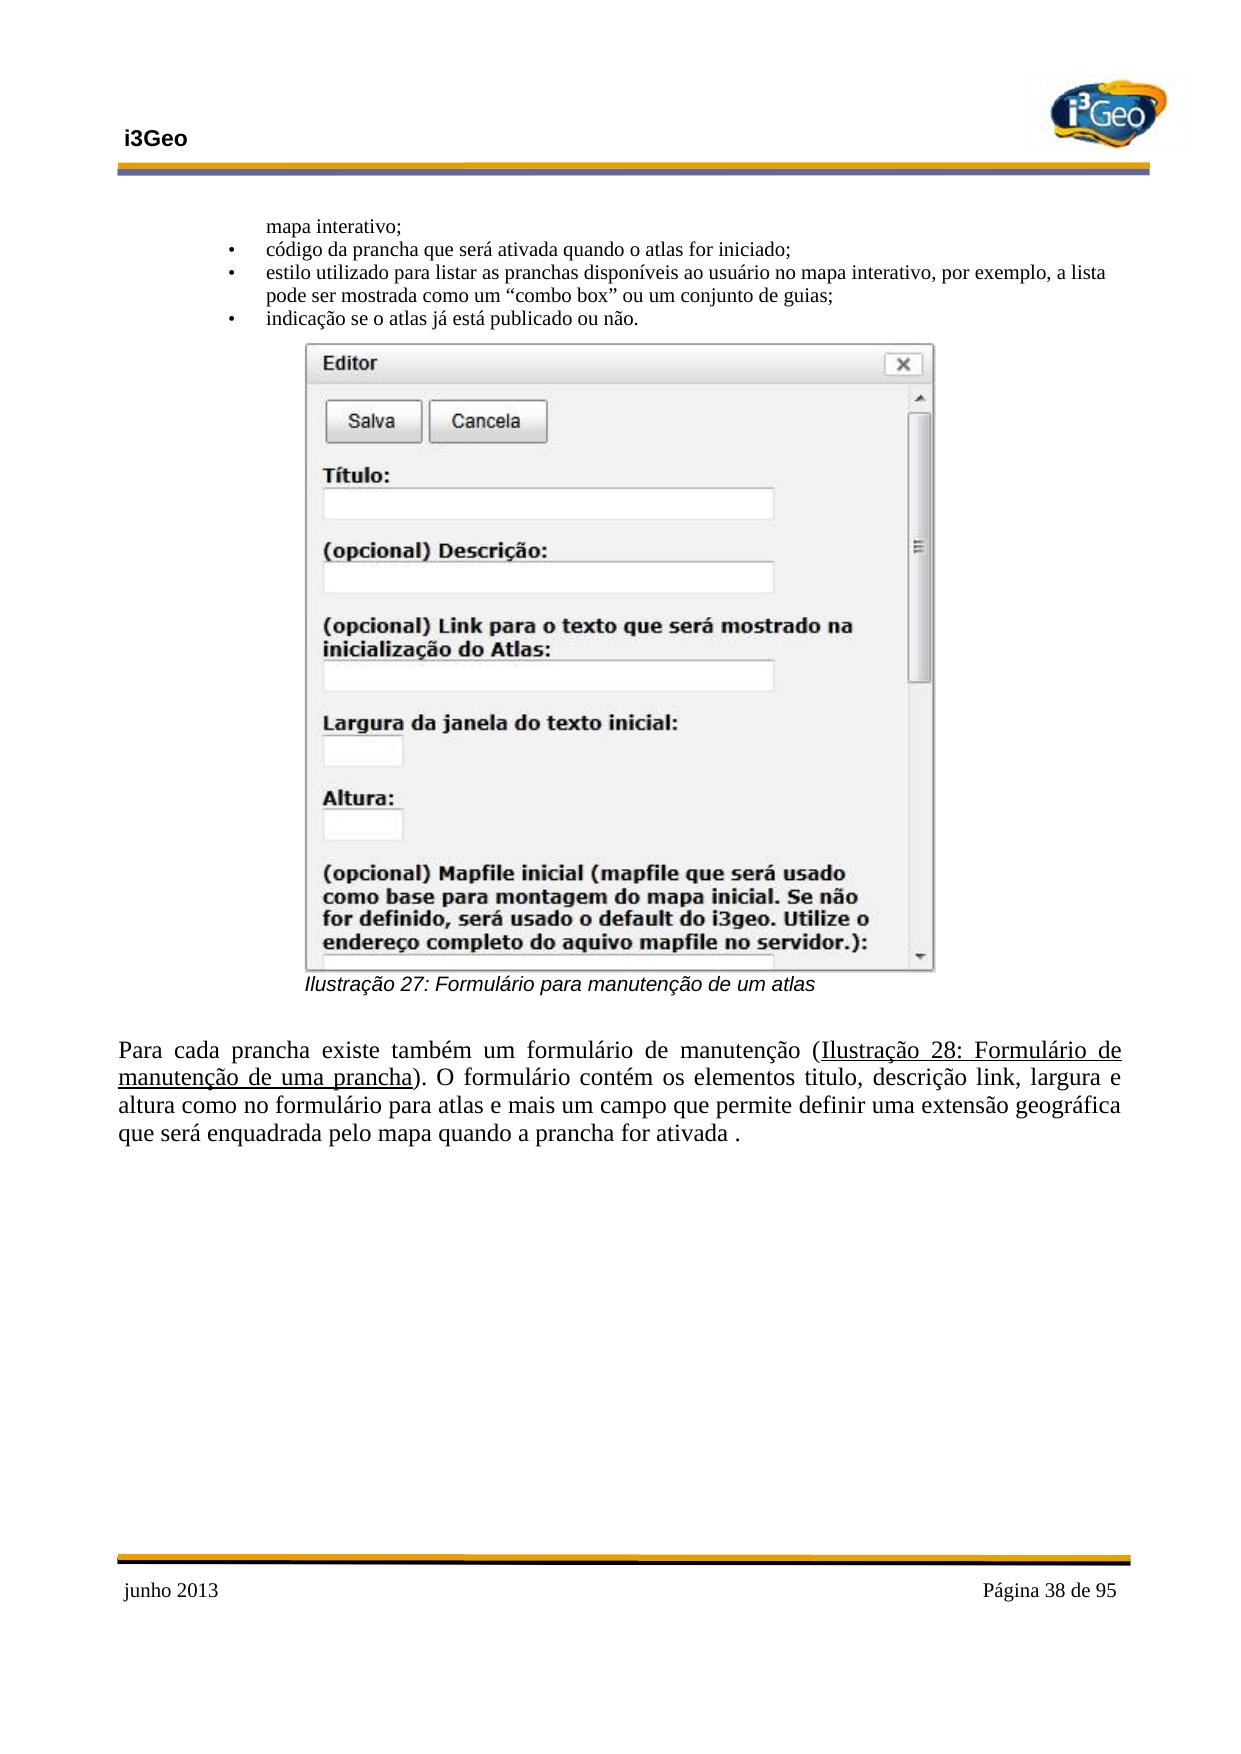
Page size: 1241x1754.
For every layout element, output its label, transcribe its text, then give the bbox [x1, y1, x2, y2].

text Ilustração 27: Formulário para manutenção de um atlas [304, 973, 936, 996]
list indicação se o atlas já está publicado ou não. [228, 307, 1122, 330]
list mapa interativo; [228, 214, 1122, 238]
text Para cada prancha existe também um formulário de manutenção (Ilustração 28: Formulário de manutenção de uma prancha). O formulário contém os elementos titulo, descrição link, largura e altura como no formulário para atlas e mais um campo que permite definir uma extensão geográfica que será enquadrada pelo mapa quando a prancha for ativada . [118, 1036, 1122, 1147]
list estilo utilizado para listar as pranchas disponíveis ao usuário no mapa interativo, por exemplo, a lista pode ser mostrada como um “combo box” ou um conjunto de guias; [228, 261, 1122, 307]
list código da prancha que será ativada quando o atlas for iniciado; [228, 238, 1122, 261]
picture [304, 342, 936, 973]
picture [1025, 74, 1191, 151]
